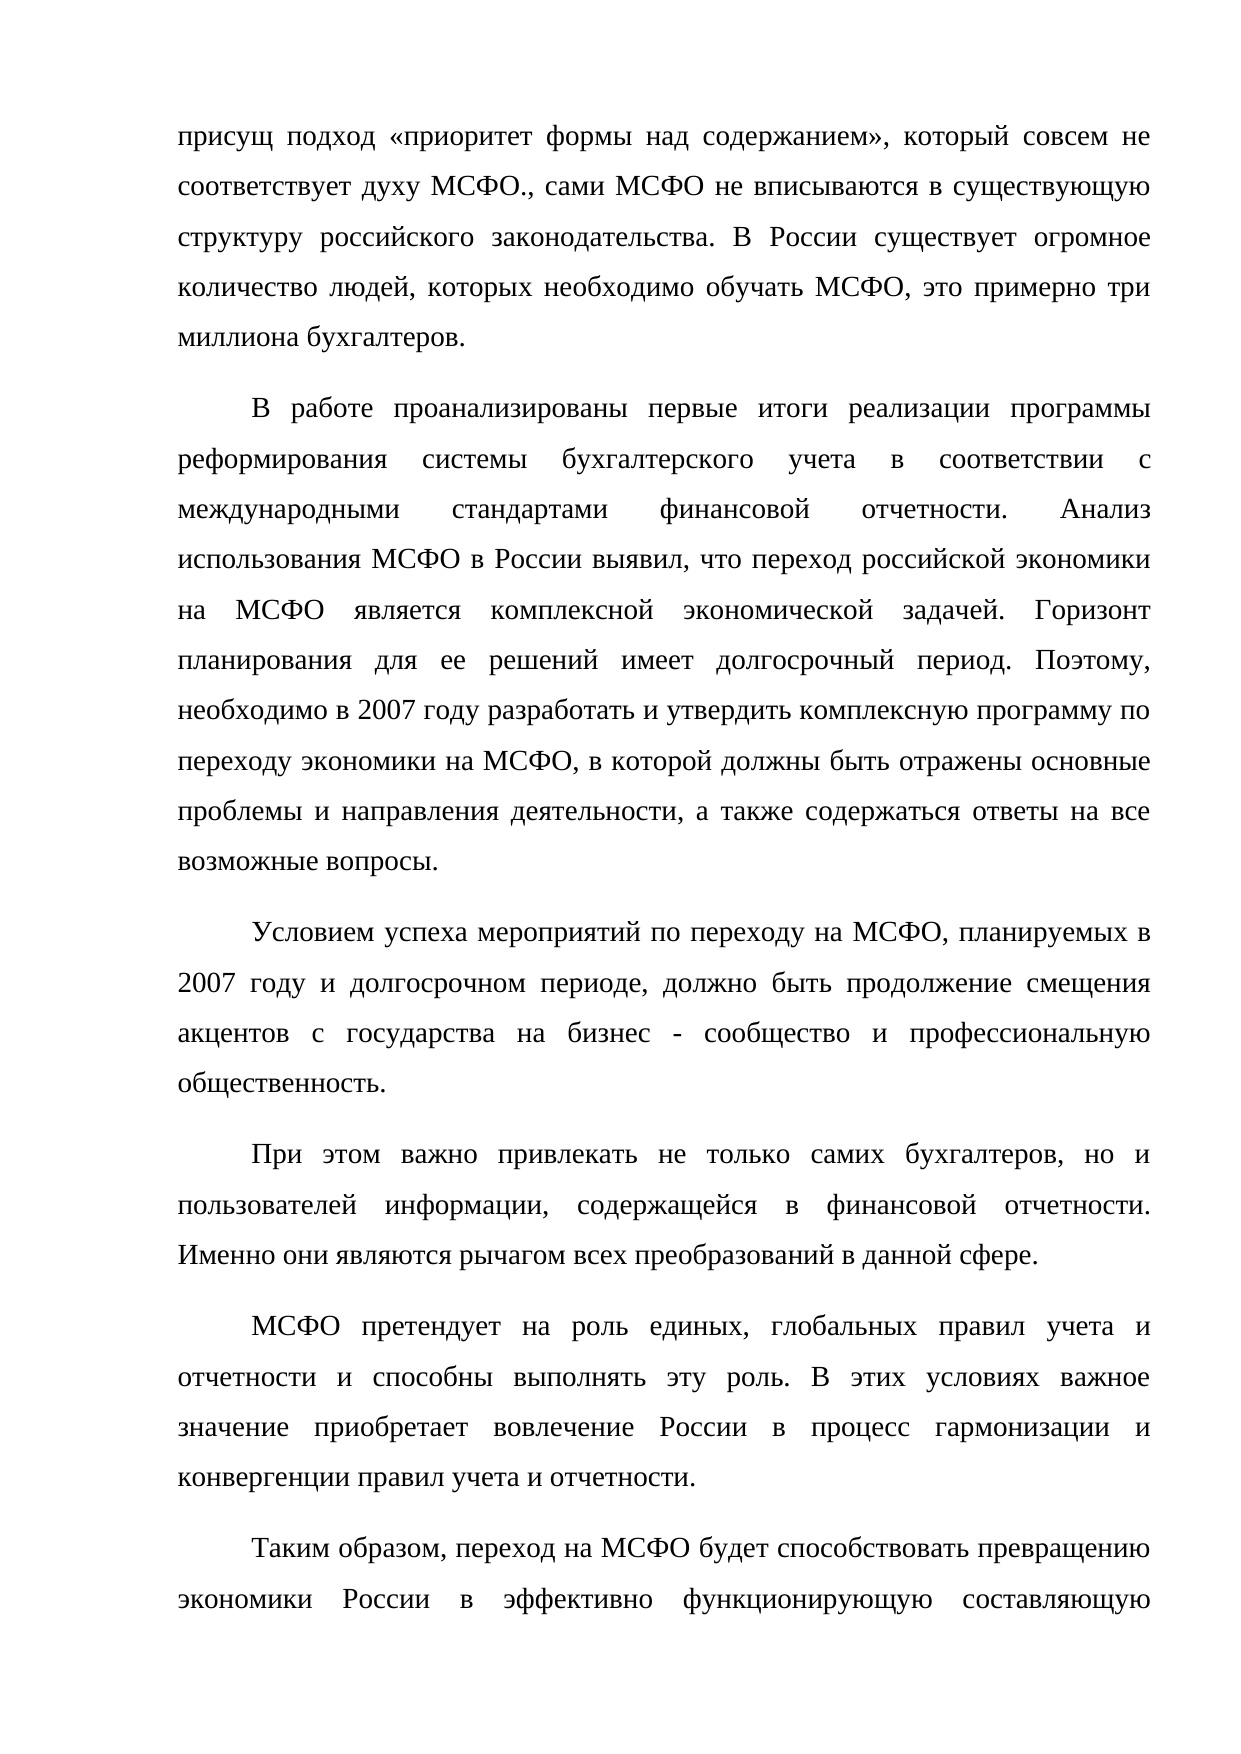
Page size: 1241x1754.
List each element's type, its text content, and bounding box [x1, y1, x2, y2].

text Таким образом, переход на МСФО будет способствовать превращению экономики России в эффективно функционирующую составляющую [177, 1530, 1152, 1614]
text При этом важно привлекать не только самих бухгалтеров, но и пользователей информации, содержащейся в финансовой отчетности. Именно они являются рычагом всех преобразований в данной сфере. [177, 1137, 1152, 1271]
text Условием успеха мероприятий по переходу на МСФО, планируемых в 2007 году и долгосрочном периоде, должно быть продолжение смещения акцентов с государства на бизнес - сообщество и профессиональную общественность. [177, 914, 1152, 1099]
text МСФО претендует на роль единых, глобальных правил учета и отчетности и способны выполнять эту роль. В этих условиях важное значение приобретает вовлечение России в процесс гармонизации и конвергенции правил учета и отчетности. [177, 1308, 1152, 1493]
text В работе проанализированы первые итоги реализации программы реформирования системы бухгалтерского учета в соответствии с международными стандартами финансовой отчетности. Анализ использования МСФО в России выявил, что переход российской экономики на МСФО является комплексной экономической задачей. Горизонт планирования для ее решений имеет долгосрочный период. Поэтому, необходимо в 2007 году разработать и утвердить комплексную программу по переходу экономики на МСФО, в которой должны быть отражены основные проблемы и направления деятельности, а также содержаться ответы на все возможные вопросы. [177, 391, 1152, 877]
text присущ подход «приоритет формы над содержанием», который совсем не соответствует духу МСФО., сами МСФО не вписываются в существующую структуру российского законодательства. В России существует огромное количество людей, которых необходимо обучать МСФО, это примерно три миллиона бухгалтеров. [177, 118, 1152, 353]
